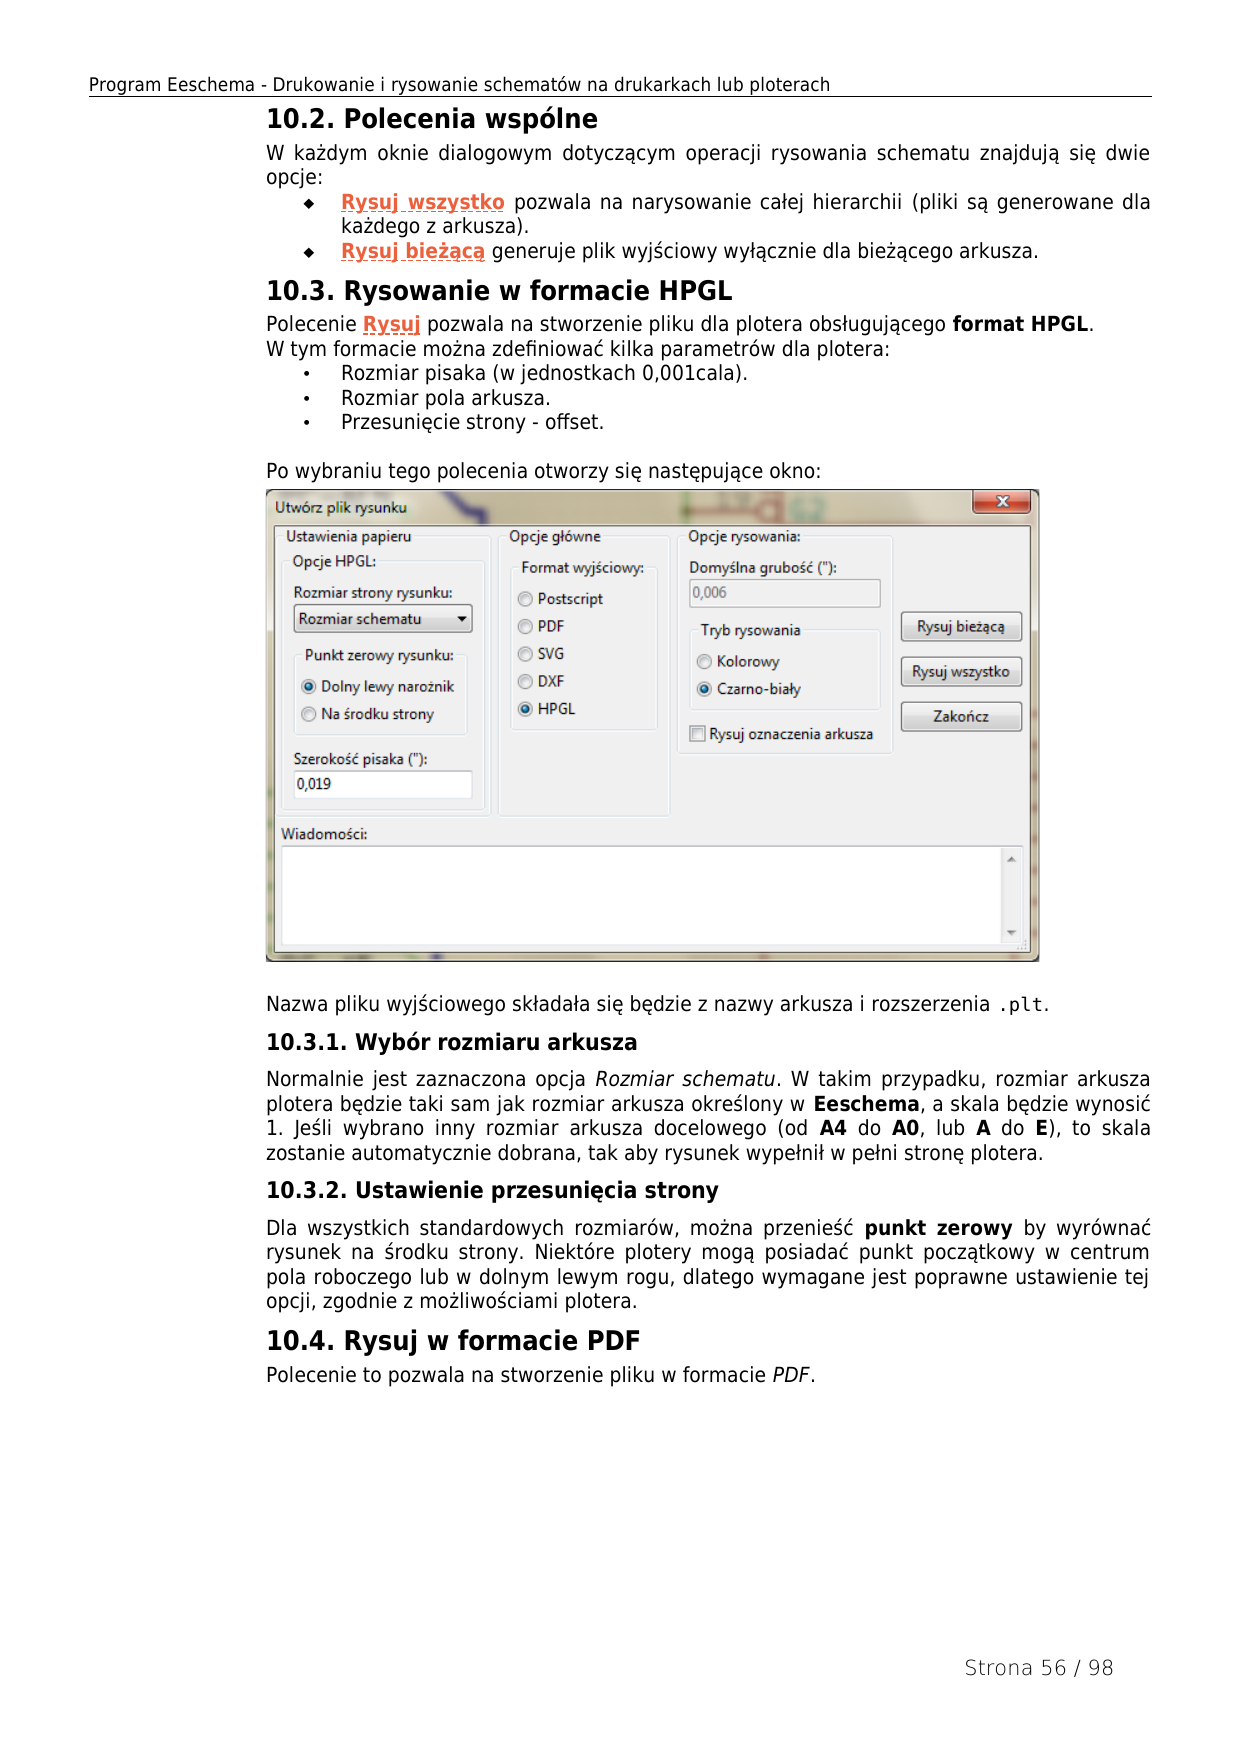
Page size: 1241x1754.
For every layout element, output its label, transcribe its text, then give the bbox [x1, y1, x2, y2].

text W tym formacie można zdefiniować kilka parametrów dla plotera: [266, 337, 1152, 361]
subtitle Ustawienie przesunięcia strony [266, 1177, 1152, 1204]
text Po wybraniu tego polecenia otworzy się następujące okno: [266, 459, 1152, 484]
list Rozmiar pola arkusza. [303, 386, 1152, 410]
text Normalnie jest zaznaczona opcja Rozmiar schematu. W takim przypadku, rozmiar arkusza plotera będzie taki sam jak rozmiar arkusza określony w Eeschema, a skala będzie wynosić 1. Jeśli wybrano inny rozmiar arkusza docelowego (od A4 do A0, lub A do E), to skala zostanie automatycznie dobrana, tak aby rysunek wypełnił w pełni stronę plotera. [266, 1067, 1152, 1165]
list Rysuj wszystko pozwala na narysowanie całej hierarchii (pliki są generowane dla każdego z arkusza). [303, 190, 1152, 239]
subtitle Rysowanie w formacie HPGL [266, 275, 1152, 306]
text Polecenie to pozwala na stworzenie pliku w formacie PDF. [266, 1363, 1152, 1387]
text Polecenie Rysuj pozwala na stworzenie pliku dla plotera obsługującego format HPGL. [266, 312, 1152, 337]
subtitle Wybór rozmiaru arkusza [266, 1029, 1152, 1056]
list Rysuj bieżącą generuje plik wyjściowy wyłącznie dla bieżącego arkusza. [303, 239, 1152, 263]
text Dla wszystkich standardowych rozmiarów, można przenieść punkt zerowy by wyrównać rysunek na środku strony. Niektóre plotery mogą posiadać punkt początkowy w centrum pola roboczego lub w dolnym lewym rogu, dlatego wymagane jest poprawne ustawienie tej opcji, zgodnie z możliwościami plotera. [266, 1216, 1152, 1314]
list Przesunięcie strony - offset. [303, 410, 1152, 435]
subtitle Rysuj w formacie PDF [266, 1326, 1152, 1357]
list Rozmiar pisaka (w jednostkach 0,001cala). [303, 361, 1152, 386]
text Nazwa pliku wyjściowego składała się będzie z nazwy arkusza i rozszerzenia .plt. [266, 992, 1152, 1017]
text W każdym oknie dialogowym dotyczącym operacji rysowania schematu znajdują się dwie opcje: [266, 141, 1152, 190]
subtitle Polecenia wspólne [266, 103, 1152, 135]
picture [265, 489, 1040, 962]
